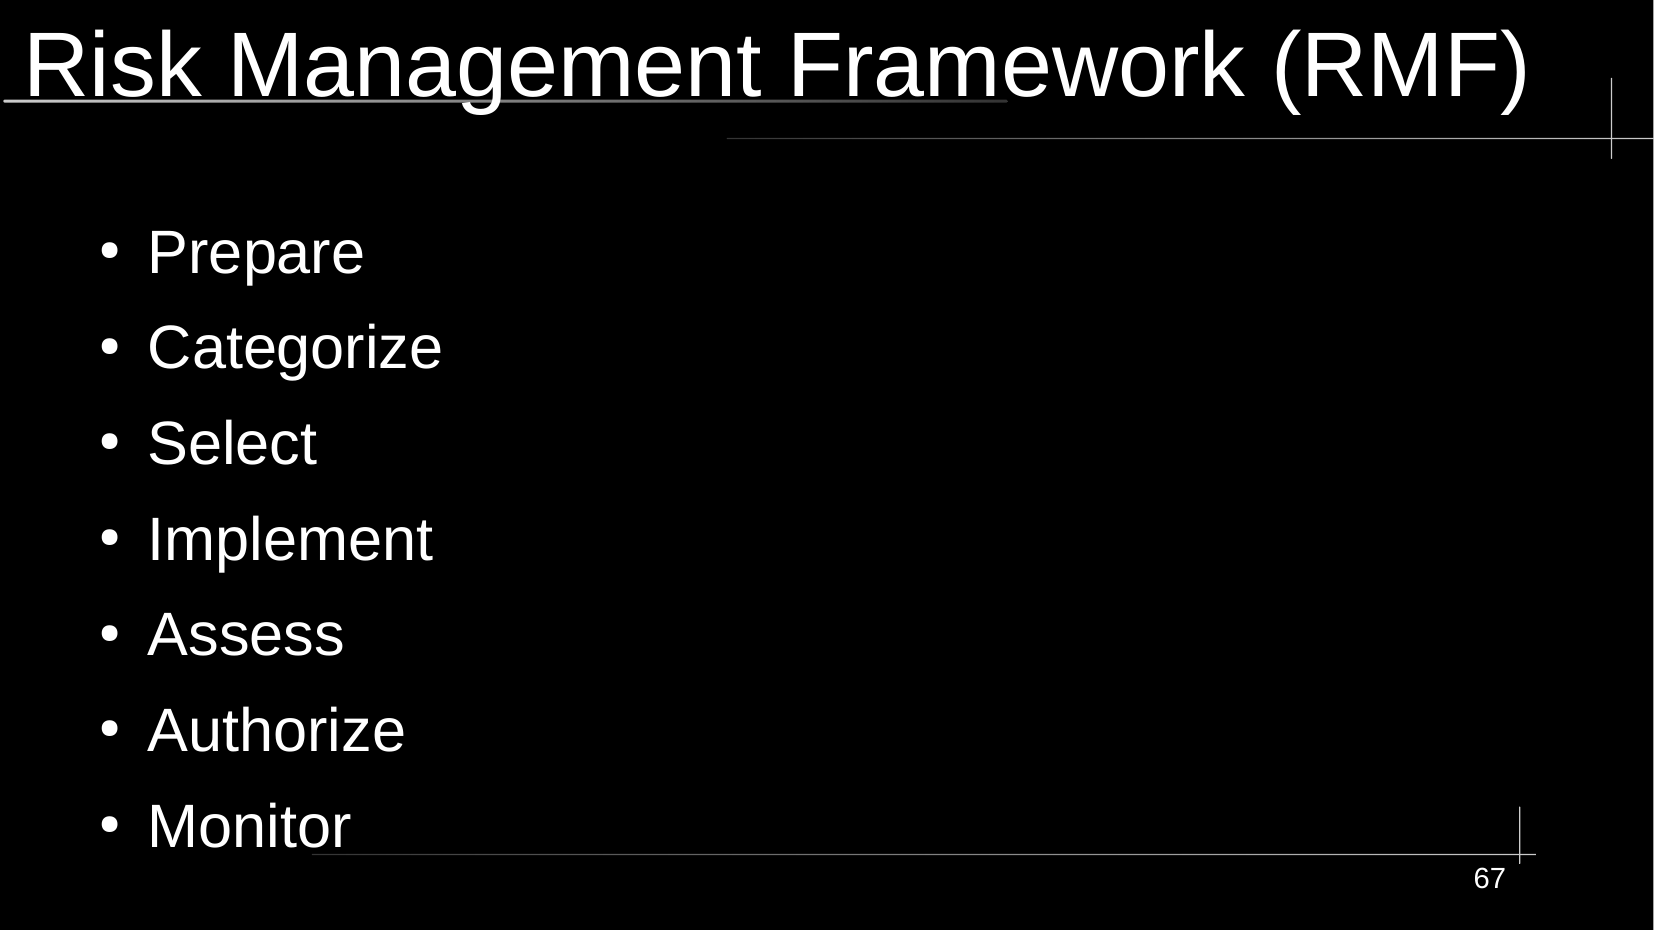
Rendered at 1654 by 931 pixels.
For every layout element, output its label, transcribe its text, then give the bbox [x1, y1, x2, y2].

title Risk Management Framework (RMF) [23, 11, 1589, 119]
list Prepare Categorize Select Implement Assess Authorize Monitor [82, 217, 1571, 863]
